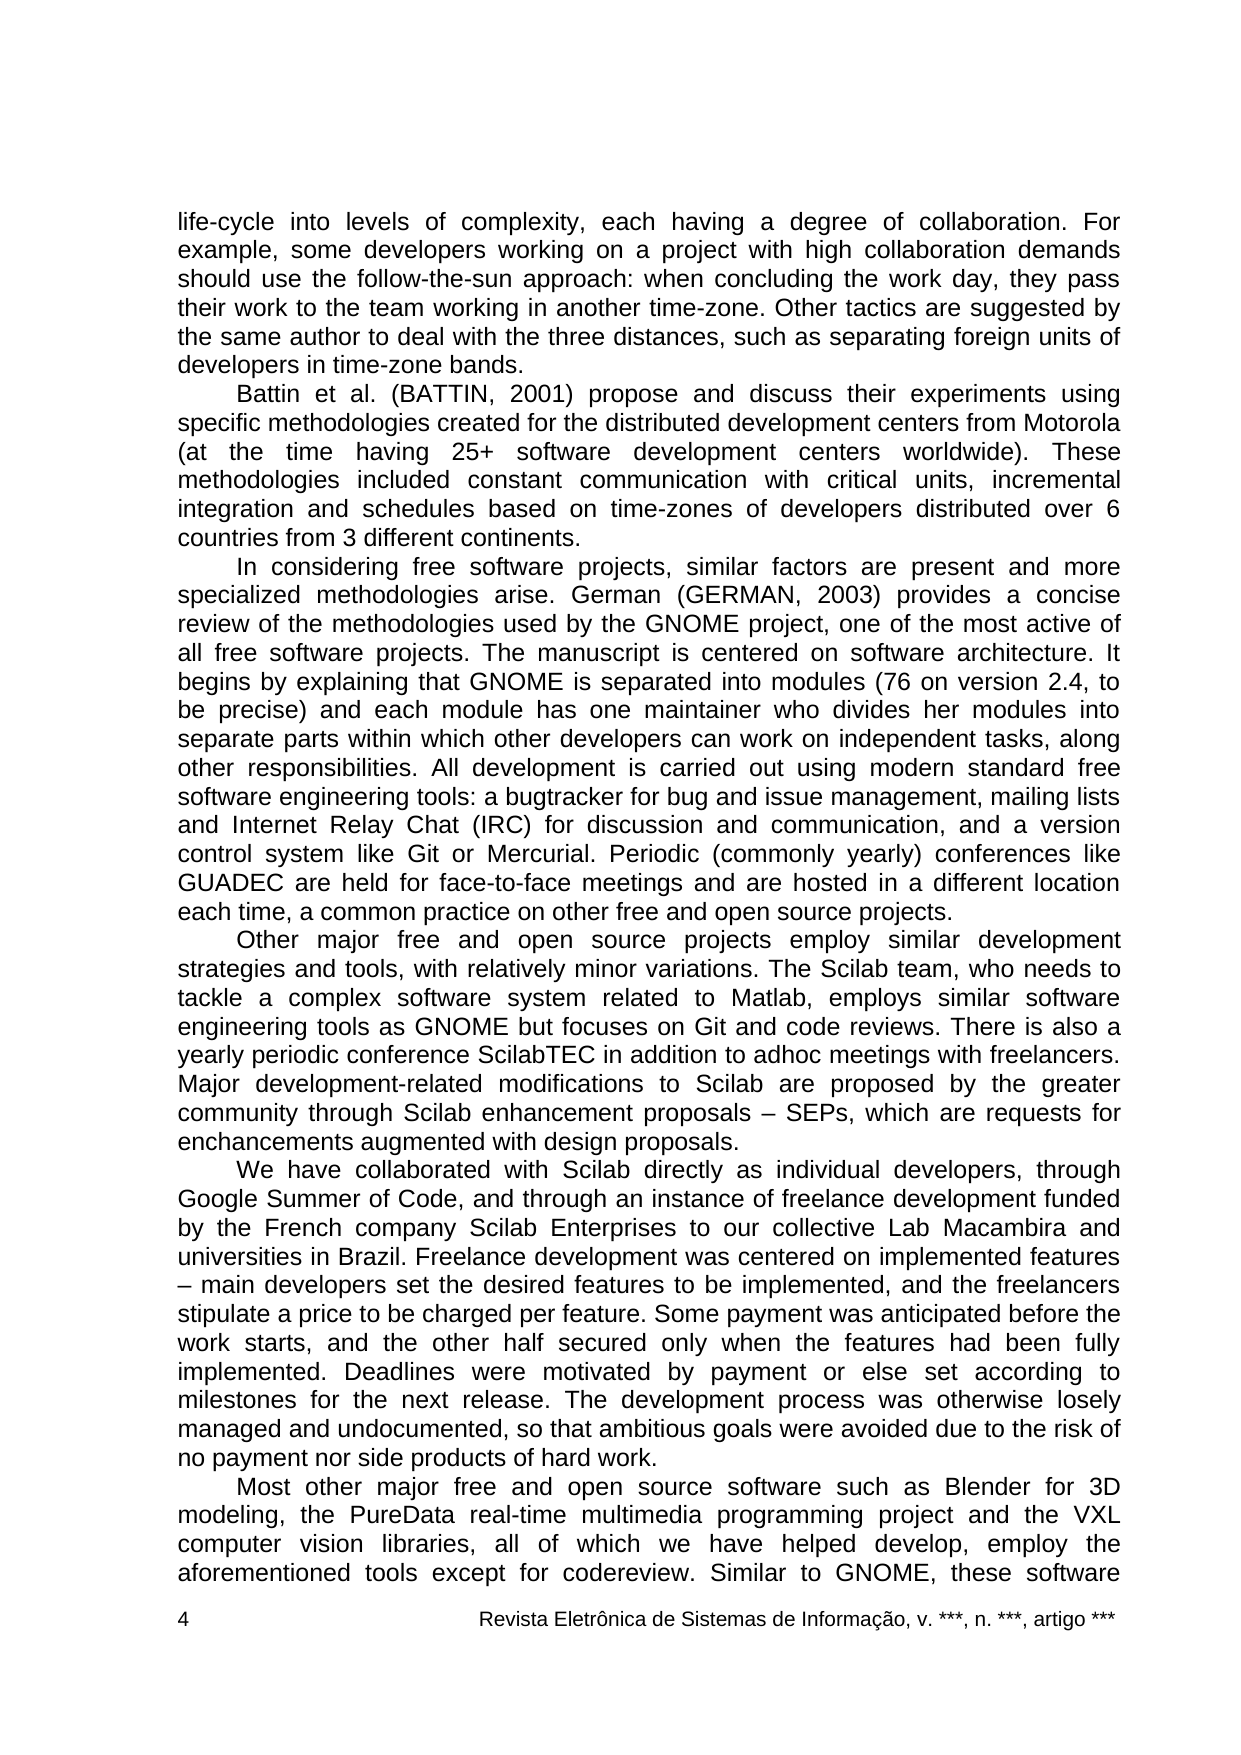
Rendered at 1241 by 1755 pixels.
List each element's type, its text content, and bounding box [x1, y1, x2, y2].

text In considering free software projects, similar factors are present and more specialized methodologies arise. German (GERMAN, 2003) provides a concise review of the methodologies used by the GNOME project, one of the most active of all free software projects. The manuscript is centered on software architecture. It begins by explaining that GNOME is separated into modules (76 on version 2.4, to be precise) and each module has one maintainer who divides her modules into separate parts within which other developers can work on independent tasks, along other responsibilities. All development is carried out using modern standard free software engineering tools: a bugtracker for bug and issue management, mailing lists and Internet Relay Chat (IRC) for discussion and communication, and a version control system like Git or Mercurial. Periodic (commonly yearly) conferences like GUADEC are held for face-to-face meetings and are hosted in a different location each time, a common practice on other free and open source projects. [177, 552, 1122, 925]
text Most other major free and open source software such as Blender for 3D modeling, the PureData real-time multimedia programming project and the VXL computer vision libraries, all of which we have helped develop, employ the aforementioned tools except for codereview. Similar to GNOME, these software [177, 1472, 1122, 1587]
text Battin et al. (BATTIN, 2001) propose and discuss their experiments using specific methodologies created for the distributed development centers from Motorola (at the time having 25+ software development centers worldwide). These methodologies included constant communication with critical units, incremental integration and schedules based on time-zones of developers distributed over 6 countries from 3 different continents. [177, 379, 1122, 552]
text Other major free and open source projects employ similar development strategies and tools, with relatively minor variations. The Scilab team, who needs to tackle a complex software system related to Matlab, employs similar software engineering tools as GNOME but focuses on Git and code reviews. There is also a yearly periodic conference ScilabTEC in addition to adhoc meetings with freelancers. Major development-related modifications to Scilab are proposed by the greater community through Scilab enhancement proposals – SEPs, which are requests for enchancements augmented with design proposals. [177, 925, 1122, 1155]
text We have collaborated with Scilab directly as individual developers, through Google Summer of Code, and through an instance of freelance development funded by the French company Scilab Enterprises to our collective Lab Macambira and universities in Brazil. Freelance development was centered on implemented features – main developers set the desired features to be implemented, and the freelancers stipulate a price to be charged per feature. Some payment was anticipated before the work starts, and the other half secured only when the features had been fully implemented. Deadlines were motivated by payment or else set according to milestones for the next release. The development process was otherwise losely managed and undocumented, so that ambitious goals were avoided due to the risk of no payment nor side products of hard work. [177, 1155, 1122, 1472]
text life-cycle into levels of complexity, each having a degree of collaboration. For example, some developers working on a project with high collaboration demands should use the follow-the-sun approach: when concluding the work day, they pass their work to the team working in another time-zone. Other tactics are suggested by the same author to deal with the three distances, such as separating foreign units of developers in time-zone bands. [177, 207, 1122, 379]
